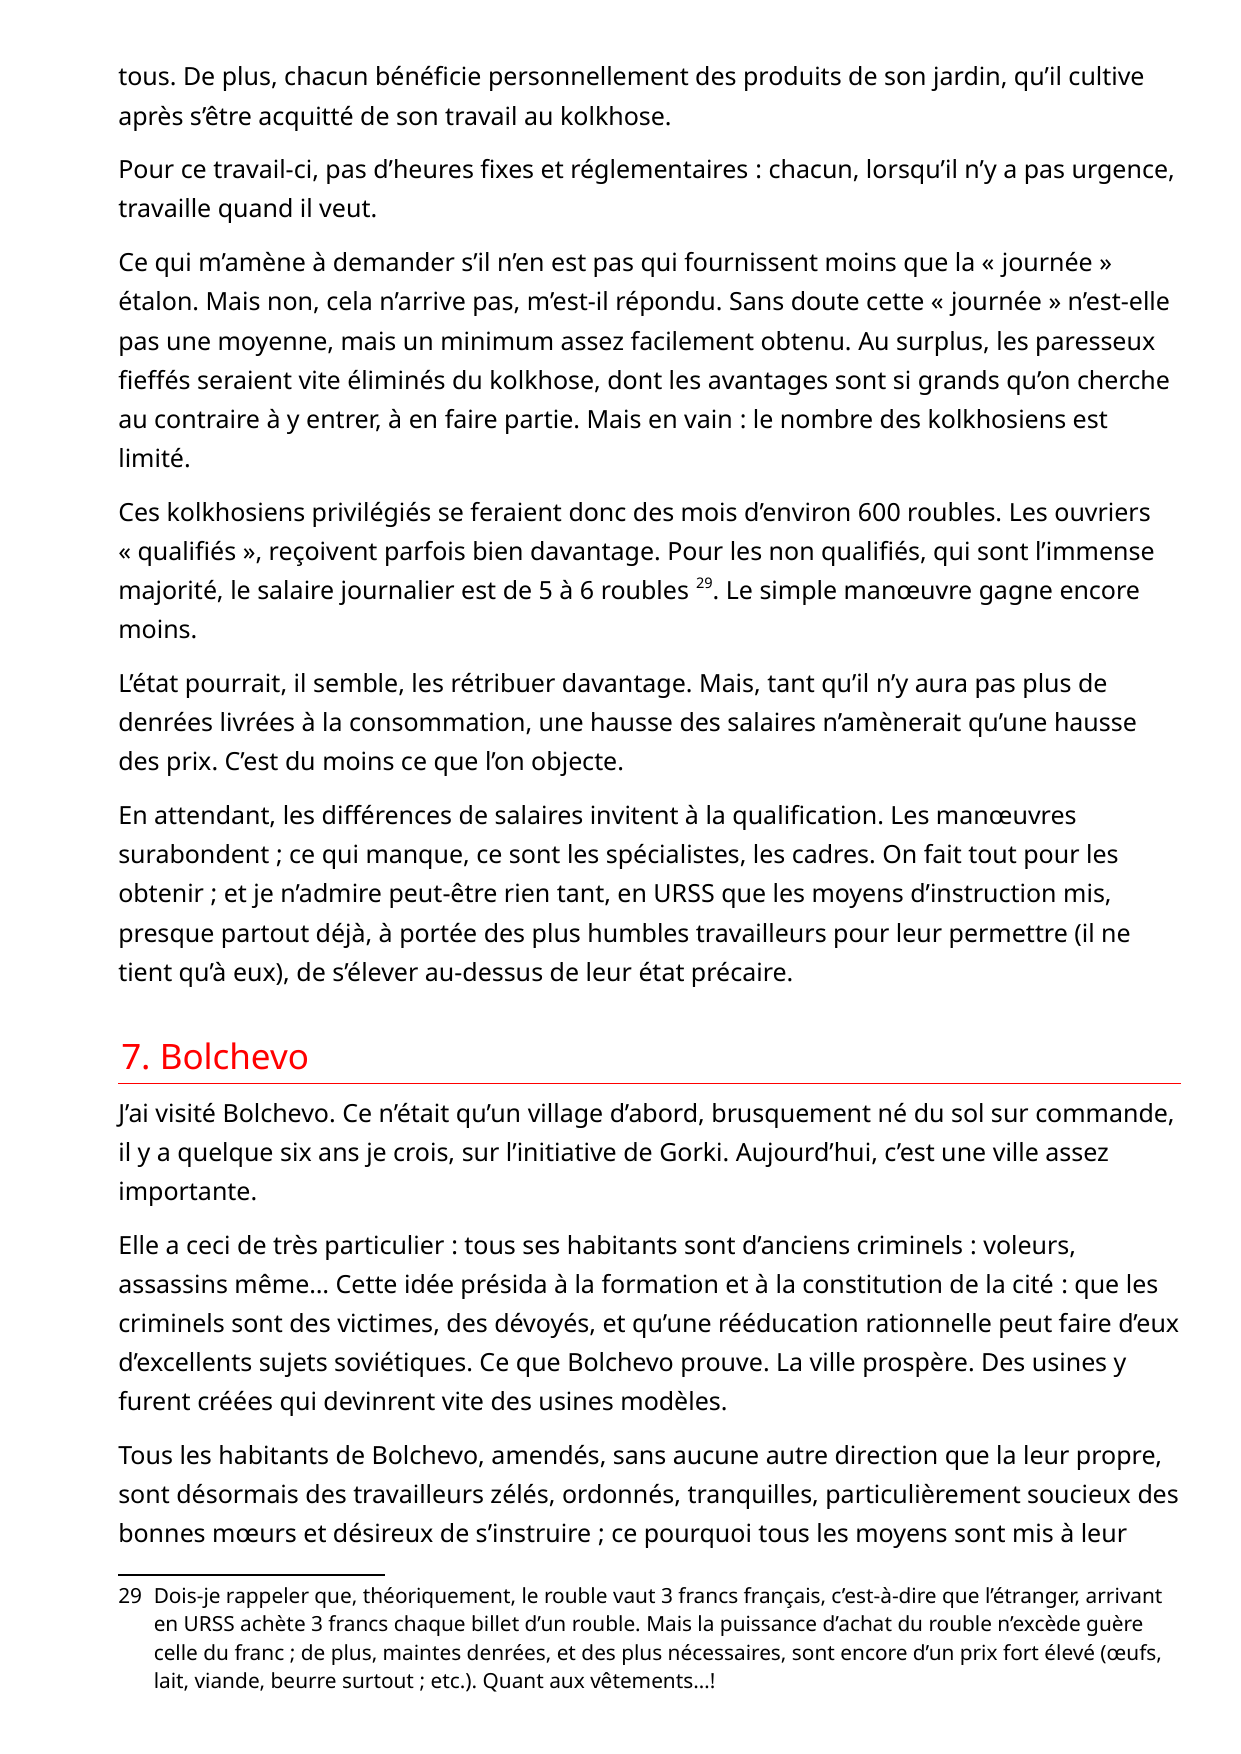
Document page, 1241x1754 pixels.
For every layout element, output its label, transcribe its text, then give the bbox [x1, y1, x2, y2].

text En attendant, les différences de salaires invitent à la qualification. Les manœuvres surabondent ; ce qui manque, ce sont les spécialistes, les cadres. On fait tout pour les obtenir ; et je n’admire peut-être rien tant, en URSS que les moyens d’instruction mis, presque partout déjà, à portée des plus humbles travailleurs pour leur permettre (il ne tient qu’à eux), de s’élever au-dessus de leur état précaire. [118, 798, 1181, 988]
text Ces kolkhosiens privilégiés se feraient donc des mois d’environ 600 roubles. Les ouvriers « qualifiés », reçoivent parfois bien davantage. Pour les non qualifiés, qui sont l’immense majorité, le salaire journalier est de 5 à 6 roubles . Le simple manœuvre gagne encore moins. [118, 494, 1181, 646]
text Pour ce travail-ci, pas d’heures fixes et réglementaires : chacun, lorsqu’il n’y a pas urgence, travaille quand il veut. [118, 152, 1181, 225]
text Tous les habitants de Bolchevo, amendés, sans aucune autre direction que la leur propre, sont désormais des travailleurs zélés, ordonnés, tranquilles, particulièrement soucieux des bonnes mœurs et désireux de s’instruire ; ce pourquoi tous les moyens sont mis à leur [118, 1438, 1181, 1550]
text L’état pourrait, il semble, les rétribuer davantage. Mais, tant qu’il n’y aura pas plus de denrées livrées à la consommation, une hausse des salaires n’amènerait qu’une hausse des prix. C’est du moins ce que l’on objecte. [118, 666, 1181, 778]
text tous. De plus, chacun bénéficie personnellement des produits de son jardin, qu’il cultive après s’être acquitté de son travail au kolkhose. [118, 59, 1181, 132]
subtitle 7. Bolchevo [118, 1029, 1181, 1083]
text Elle a ceci de très particulier : tous ses habitants sont d’anciens criminels : voleurs, assassins même… Cette idée présida à la formation et à la constitution de la cité : que les criminels sont des victimes, des dévoyés, et qu’une rééducation rationnelle peut faire d’eux d’excellents sujets soviétiques. Ce que Bolchevo prouve. La ville prospère. Des usines y furent créées qui devinrent vite des usines modèles. [118, 1227, 1181, 1418]
text Ce qui m’amène à demander s’il n’en est pas qui fournissent moins que la « journée » étalon. Mais non, cela n’arrive pas, m’est-il répondu. Sans doute cette « journée » n’est-elle pas une moyenne, mais un minimum assez facilement obtenu. Au surplus, les paresseux fieffés seraient vite éliminés du kolkhose, dont les avantages sont si grands qu’on cherche au contraire à y entrer, à en faire partie. Mais en vain : le nombre des kolkhosiens est limité. [118, 245, 1181, 475]
text Dois-je rappeler que, théoriquement, le rouble vaut 3 francs français, c’est-à-dire que l’étranger, arrivant en URSS achète 3 francs chaque billet d’un rouble. Mais la puissance d’achat du rouble n’excède guère celle du franc ; de plus, maintes denrées, et des plus nécessaires, sont encore d’un prix fort élevé (œufs, lait, viande, beurre surtout ; etc.). Quant aux vêtements…! [118, 1581, 1181, 1695]
text J’ai visité Bolchevo. Ce n’était qu’un village d’abord, brusquement né du sol sur commande, il y a quelque six ans je crois, sur l’initiative de Gorki. Aujourd’hui, c’est une ville assez importante. [118, 1095, 1181, 1208]
